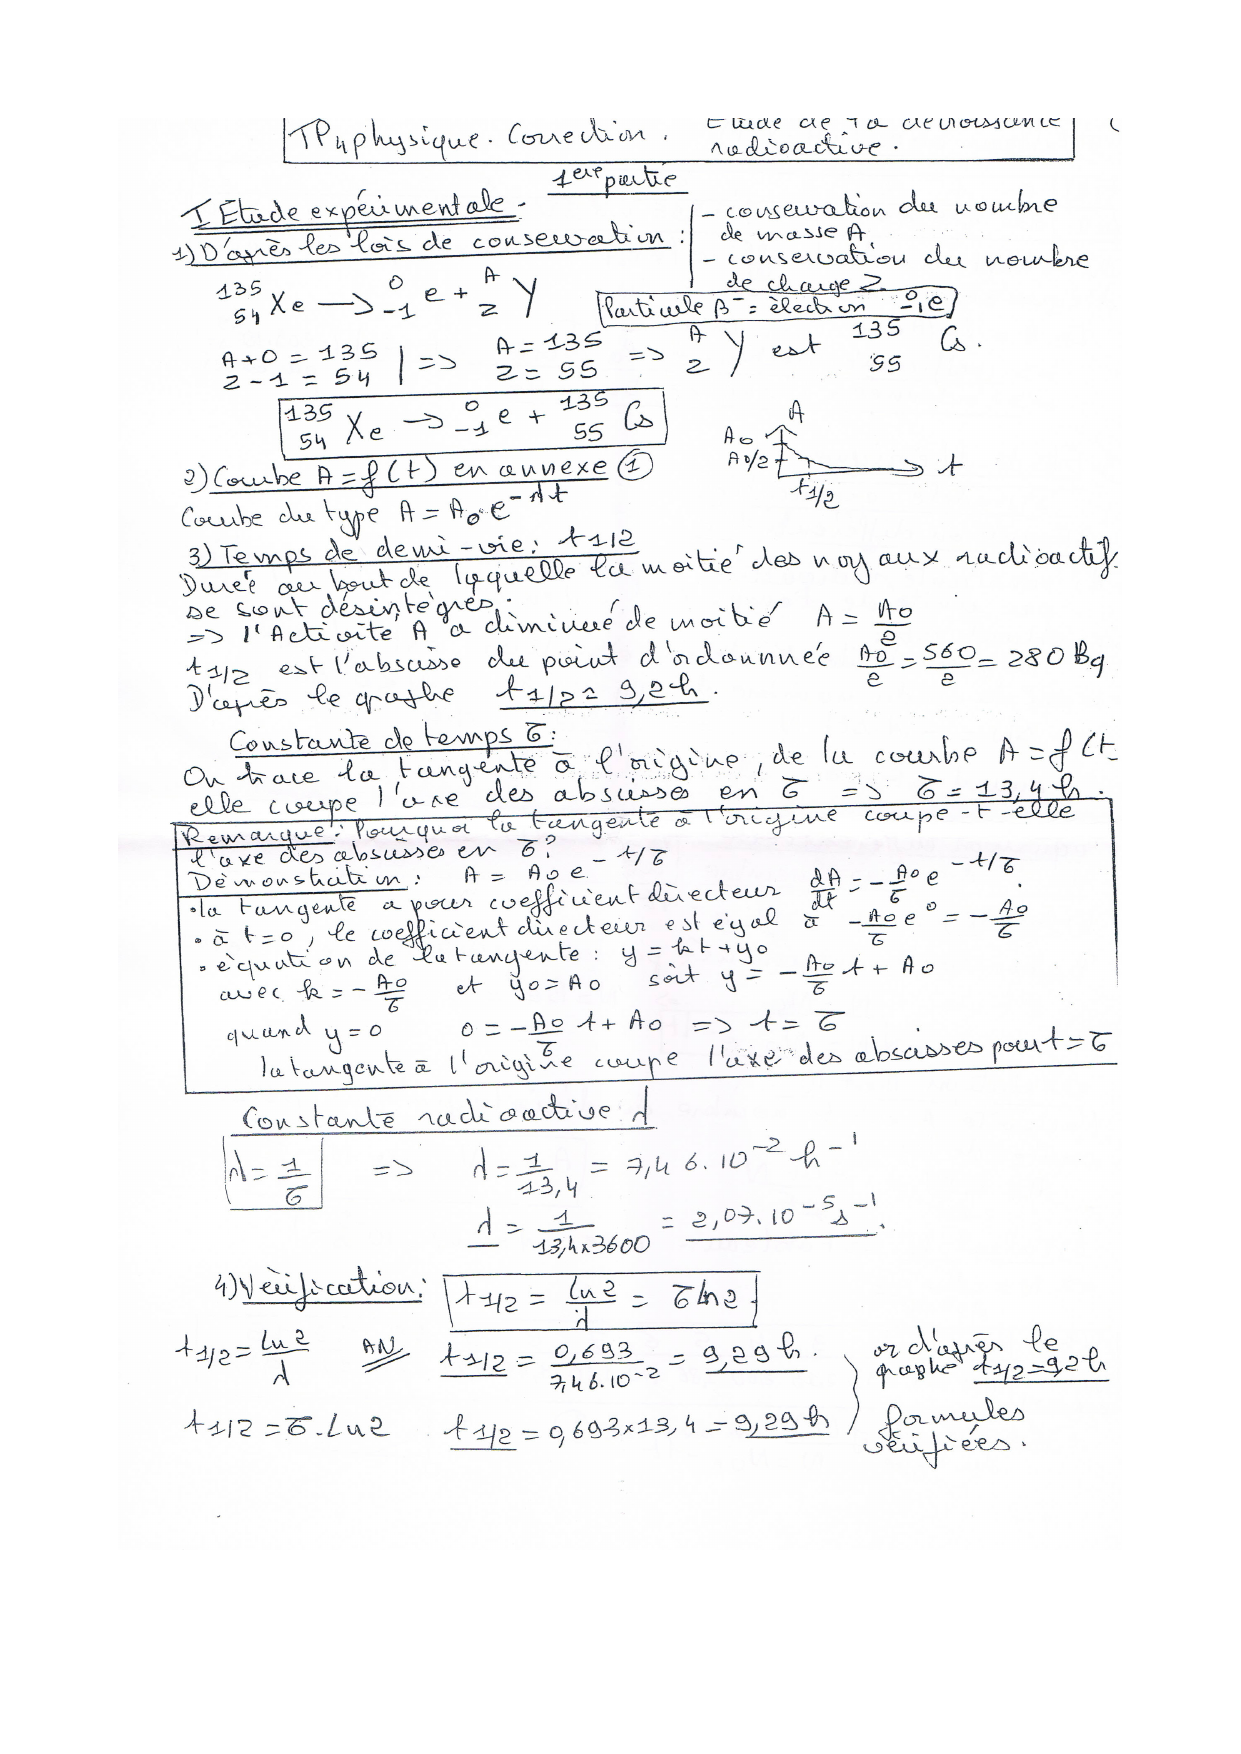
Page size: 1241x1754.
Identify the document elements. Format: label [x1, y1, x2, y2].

picture [118, 118, 1122, 1550]
